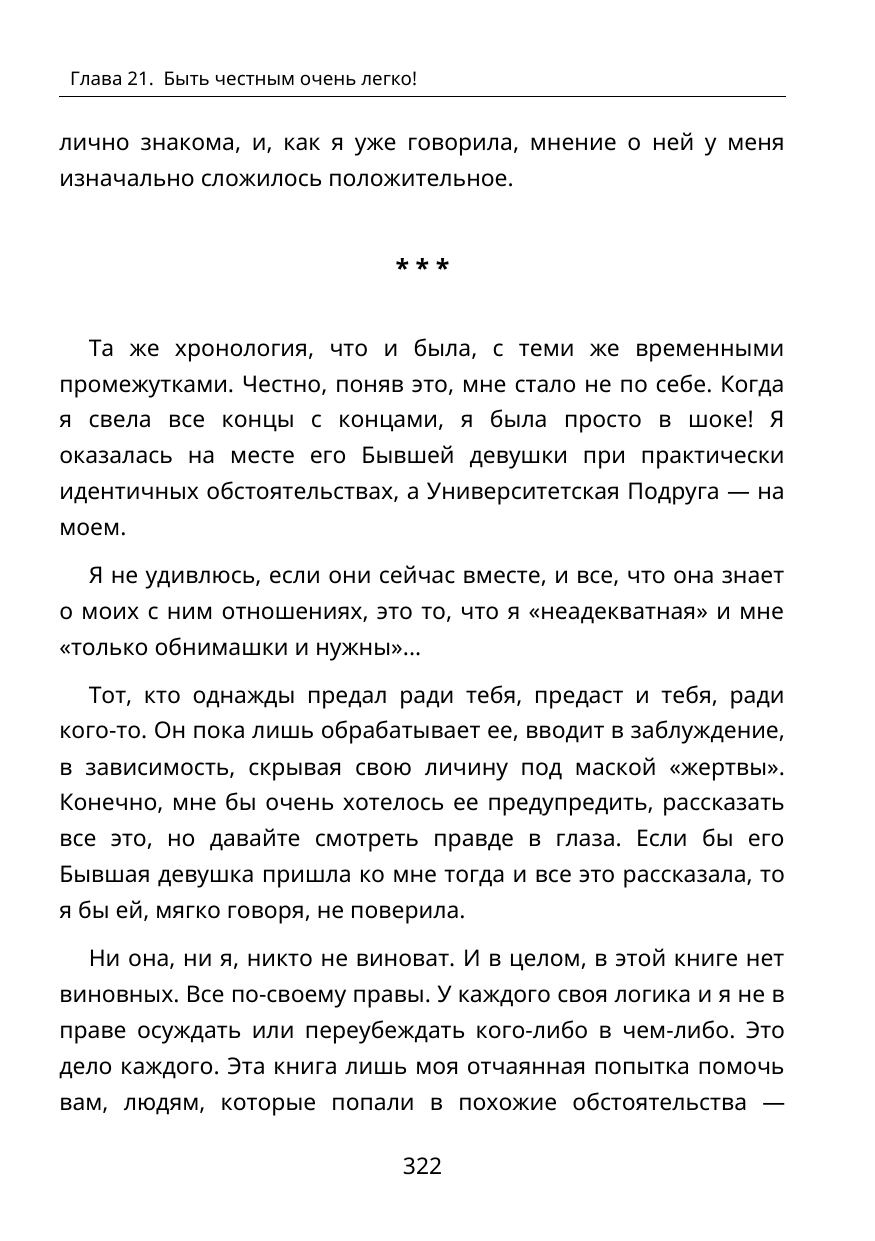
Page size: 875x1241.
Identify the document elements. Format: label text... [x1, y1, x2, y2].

text лично знакома, и, как я уже говорила, мнение о ней у меня изначально сложилось положительное. [59, 126, 786, 193]
text Ни она, ни я, никто не виноват. И в целом, в этой книге нет виновных. Все по-своему правы. У каждого своя логика и я не в праве осуждать или переубеждать кого-либо в чем-либо. Это дело каждого. Эта книга лишь моя отчаянная попытка помочь вам, людям, которые попали в похожие обстоятельства — [59, 942, 786, 1117]
text Я не удивлюсь, если они сейчас вместе, и все, что она знает о моих с ним отношениях, это то, что я «неадекватная» и мне «только обнимашки и нужны»... [59, 559, 786, 662]
text Тот, кто однажды предал ради тебя, предаст и тебя, ради кого-то. Он пока лишь обрабатывает ее, вводит в заблуждение, в зависимость, скрывая свою личину под маской «жертвы». Конечно, мне бы очень хотелось ее предупредить, рассказать все это, но давайте смотреть правде в глаза. Если бы его Бывшая девушка пришла ко мне тогда и все это рассказала, то я бы ей, мягко говоря, не поверила. [59, 678, 786, 925]
subtitle * * * [59, 251, 786, 285]
text Та же хронология, что и была, с теми же временными промежутками. Честно, поняв это, мне стало не по себе. Когда я свела все концы с концами, я была просто в шоке! Я оказалась на месте его Бывшей девушки при практически идентичных обстоятельствах, а Университетская Подруга — на моем. [59, 332, 786, 542]
